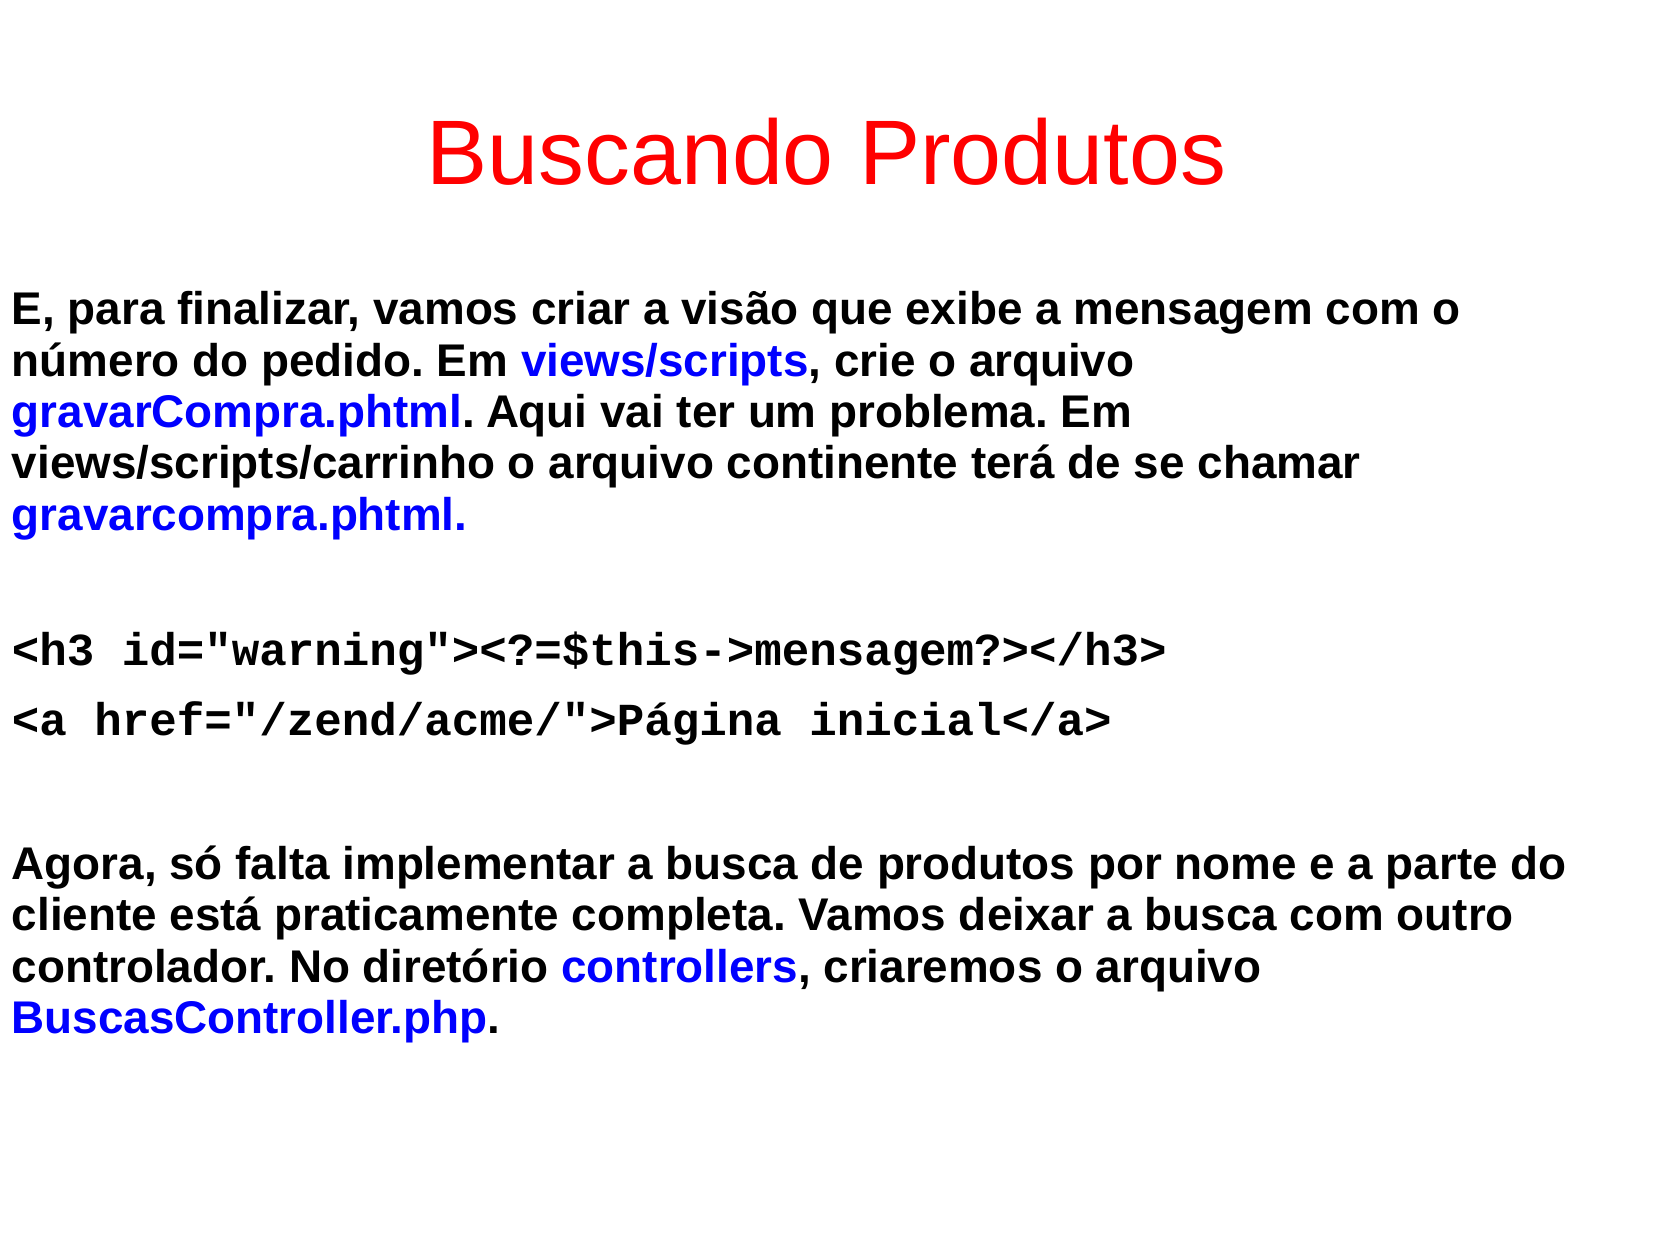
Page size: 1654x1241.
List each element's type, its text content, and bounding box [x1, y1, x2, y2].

list E, para finalizar, vamos criar a visão que exibe a mensagem com o número do pedido. Em views/scripts, crie o arquivo gravarCompra.phtml. Aqui vai ter um problema. Em views/scripts/carrinho o arquivo continente terá de se chamar gravarcompra.phtml. <h3 id="warning"><?=$this->mensagem?></h3> <a href="/zend/acme/">Página inicial</a> Agora, só falta implementar a busca de produtos por nome e a parte do cliente está praticamente completa. Vamos deixar a busca com outro controlador. No diretório controllers, criaremos o arquivo BuscasController.php. [11, 283, 1607, 1229]
title Buscando Produtos [82, 49, 1571, 257]
